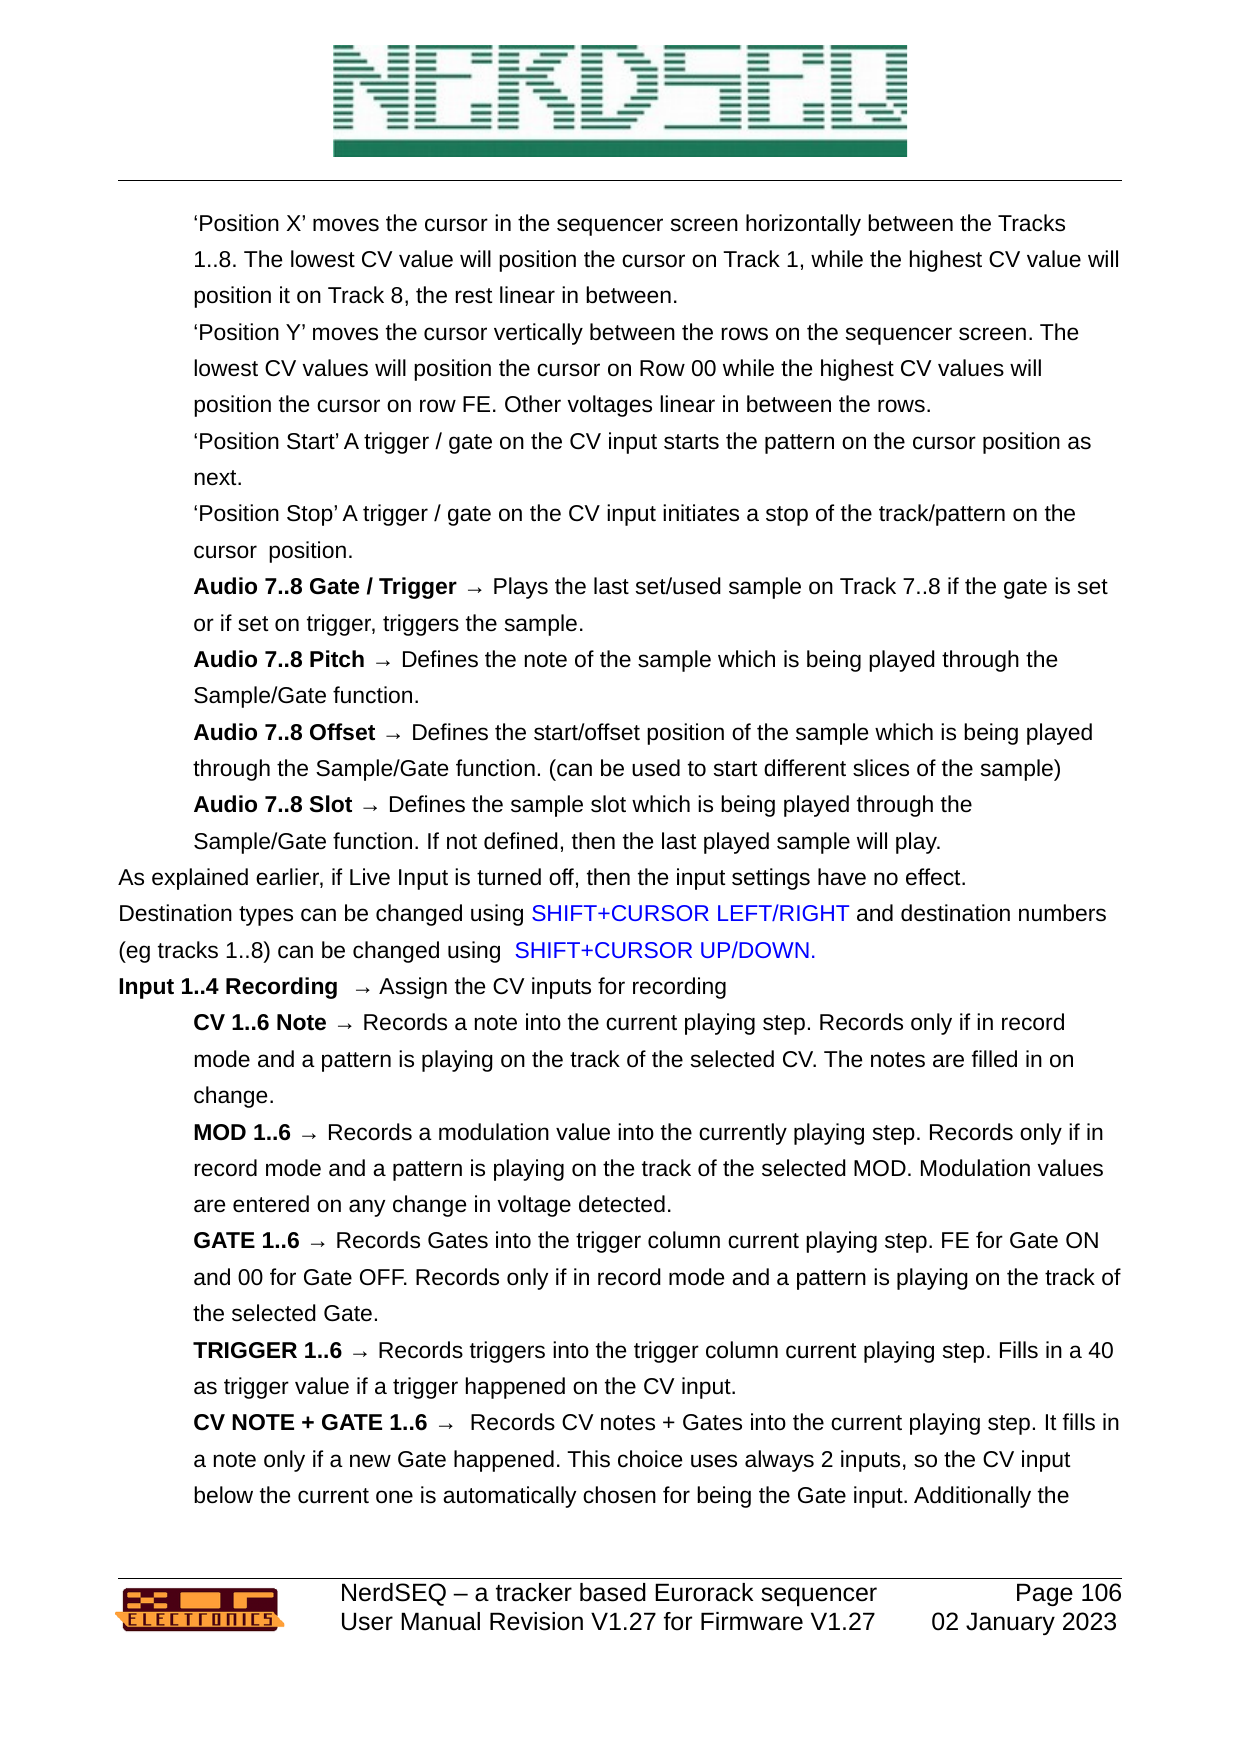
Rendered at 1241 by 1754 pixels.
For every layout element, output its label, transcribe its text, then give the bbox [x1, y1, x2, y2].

text Audio 7..8 Gate / Trigger → Plays the last set/used sample on Track 7..8 if the gate is set or if set on trigger, triggers the sample. [118, 573, 1122, 636]
text ‘Position Start’ A trigger / gate on the CV input starts the pattern on the cursor position as next. [118, 428, 1122, 490]
text ‘Position Y’ moves the cursor vertically between the rows on the sequencer screen. The lowest CV values will position the cursor on Row 00 while the highest CV values will position the cursor on row FE. Other voltages linear in between the rows. [118, 319, 1122, 418]
text ‘Position X’ moves the cursor in the sequencer screen horizontally between the Tracks 1..8. The lowest CV value will position the cursor on Track 1, while the highest CV value will position it on Track 8, the rest linear in between. [118, 209, 1122, 309]
text CV NOTE + GATE 1..6 → Records CV notes + Gates into the current playing step. It fills in a note only if a new Gate happened. This choice uses always 2 inputs, so the CV input below the current one is automatically chosen for being the Gate input. Additionally the [193, 1409, 1122, 1508]
text GATE 1..6 → Records Gates into the trigger column current playing step. FE for Gate ON and 00 for Gate OFF. Records only if in record mode and a pattern is playing on the track of the selected Gate. [118, 1227, 1122, 1327]
picture [115, 1584, 285, 1634]
text MOD 1..6 → Records a modulation value into the currently playing step. Records only if in record mode and a pattern is playing on the track of the selected MOD. Modulation values are entered on any change in voltage detected. [118, 1118, 1122, 1217]
text Audio 7..8 Pitch → Defines the note of the sample which is being played through the Sample/Gate function. [118, 646, 1122, 708]
text TRIGGER 1..6 → Records triggers into the trigger column current playing step. Fills in a 40 as trigger value if a trigger happened on the CV input. [118, 1337, 1122, 1399]
text Audio 7..8 Offset → Defines the start/offset position of the sample which is being played through the Sample/Gate function. (can be used to start different slices of the sample) [193, 718, 1122, 781]
text Input 1..4 Recording → Assign the CV inputs for recording [118, 973, 1122, 999]
text Destination types can be changed using SHIFT+CURSOR LEFT/RIGHT and destination numbers (eg tracks 1..8) can be changed using SHIFT+CURSOR UP/DOWN. [118, 900, 1122, 963]
text As explained earlier, if Live Input is turned off, then the input settings have no effect. [118, 864, 1122, 890]
text CV 1..6 Note → Records a note into the current playing step. Records only if in record mode and a pattern is playing on the track of the selected CV. The notes are filled in on change. [118, 1009, 1122, 1108]
text ‘Position Stop’ A trigger / gate on the CV input initiates a stop of the track/pattern on the cursor position. [118, 500, 1122, 563]
text Audio 7..8 Slot → Defines the sample slot which is being played through the Sample/Gate function. If not defined, then the last played sample will play. [118, 791, 1122, 854]
picture [333, 45, 908, 157]
